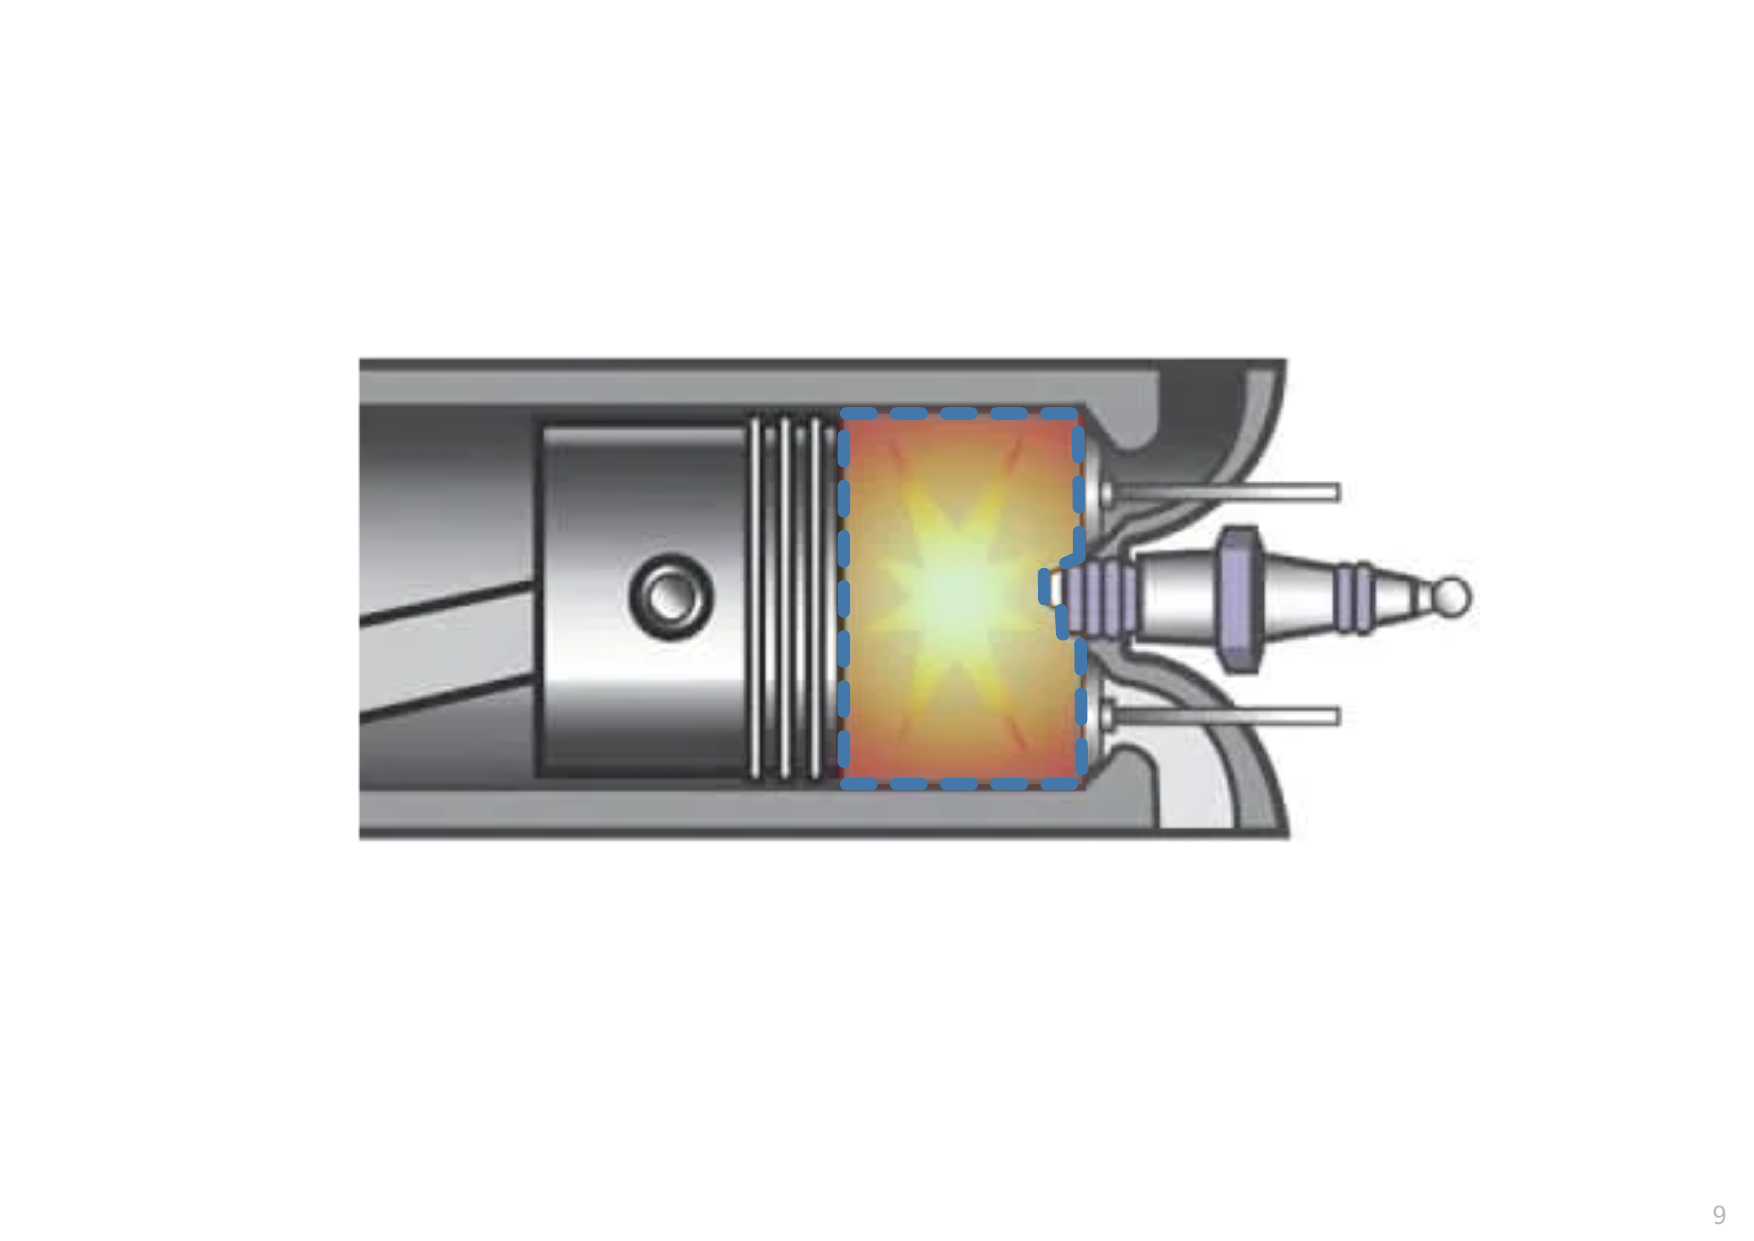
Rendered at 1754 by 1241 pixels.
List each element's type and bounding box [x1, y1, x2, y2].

picture [358, 356, 1480, 843]
text_box [843, 413, 1082, 785]
